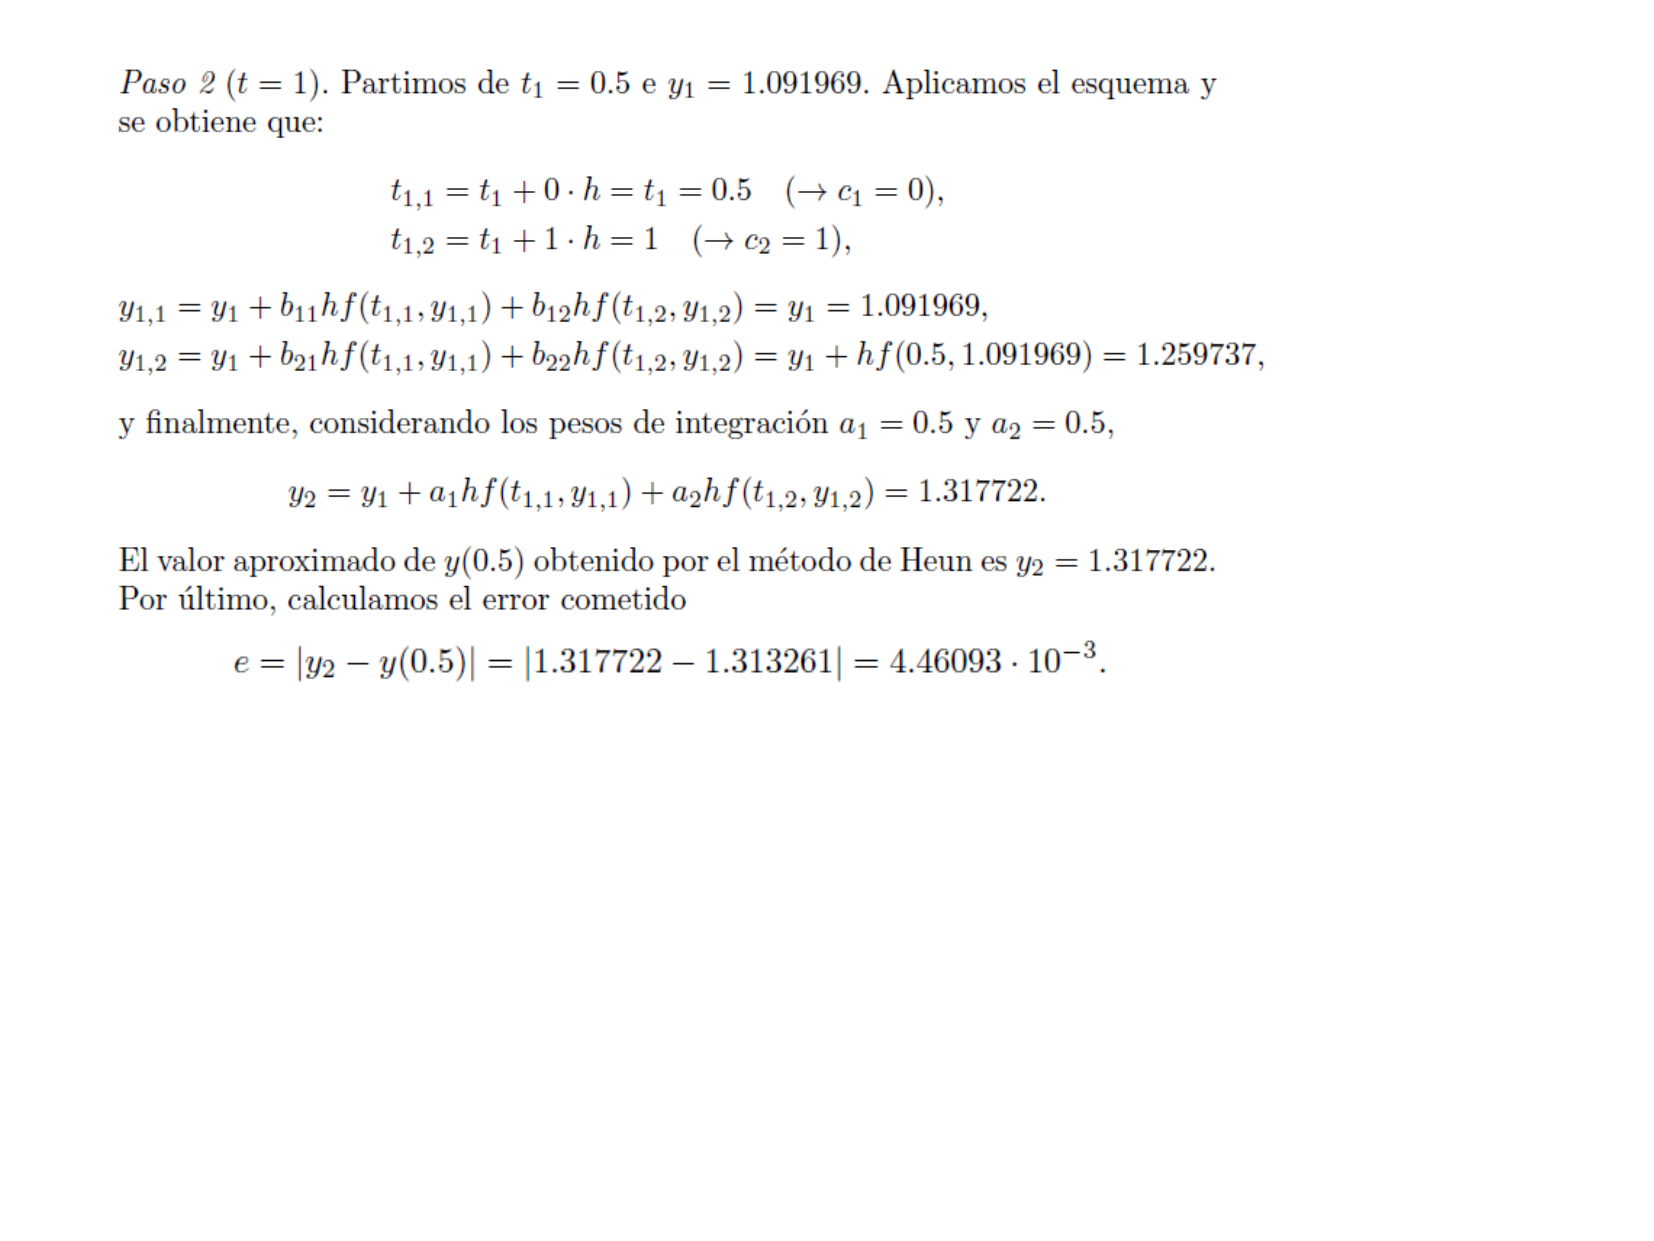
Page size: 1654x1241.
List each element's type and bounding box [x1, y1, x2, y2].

picture [82, 59, 1288, 703]
